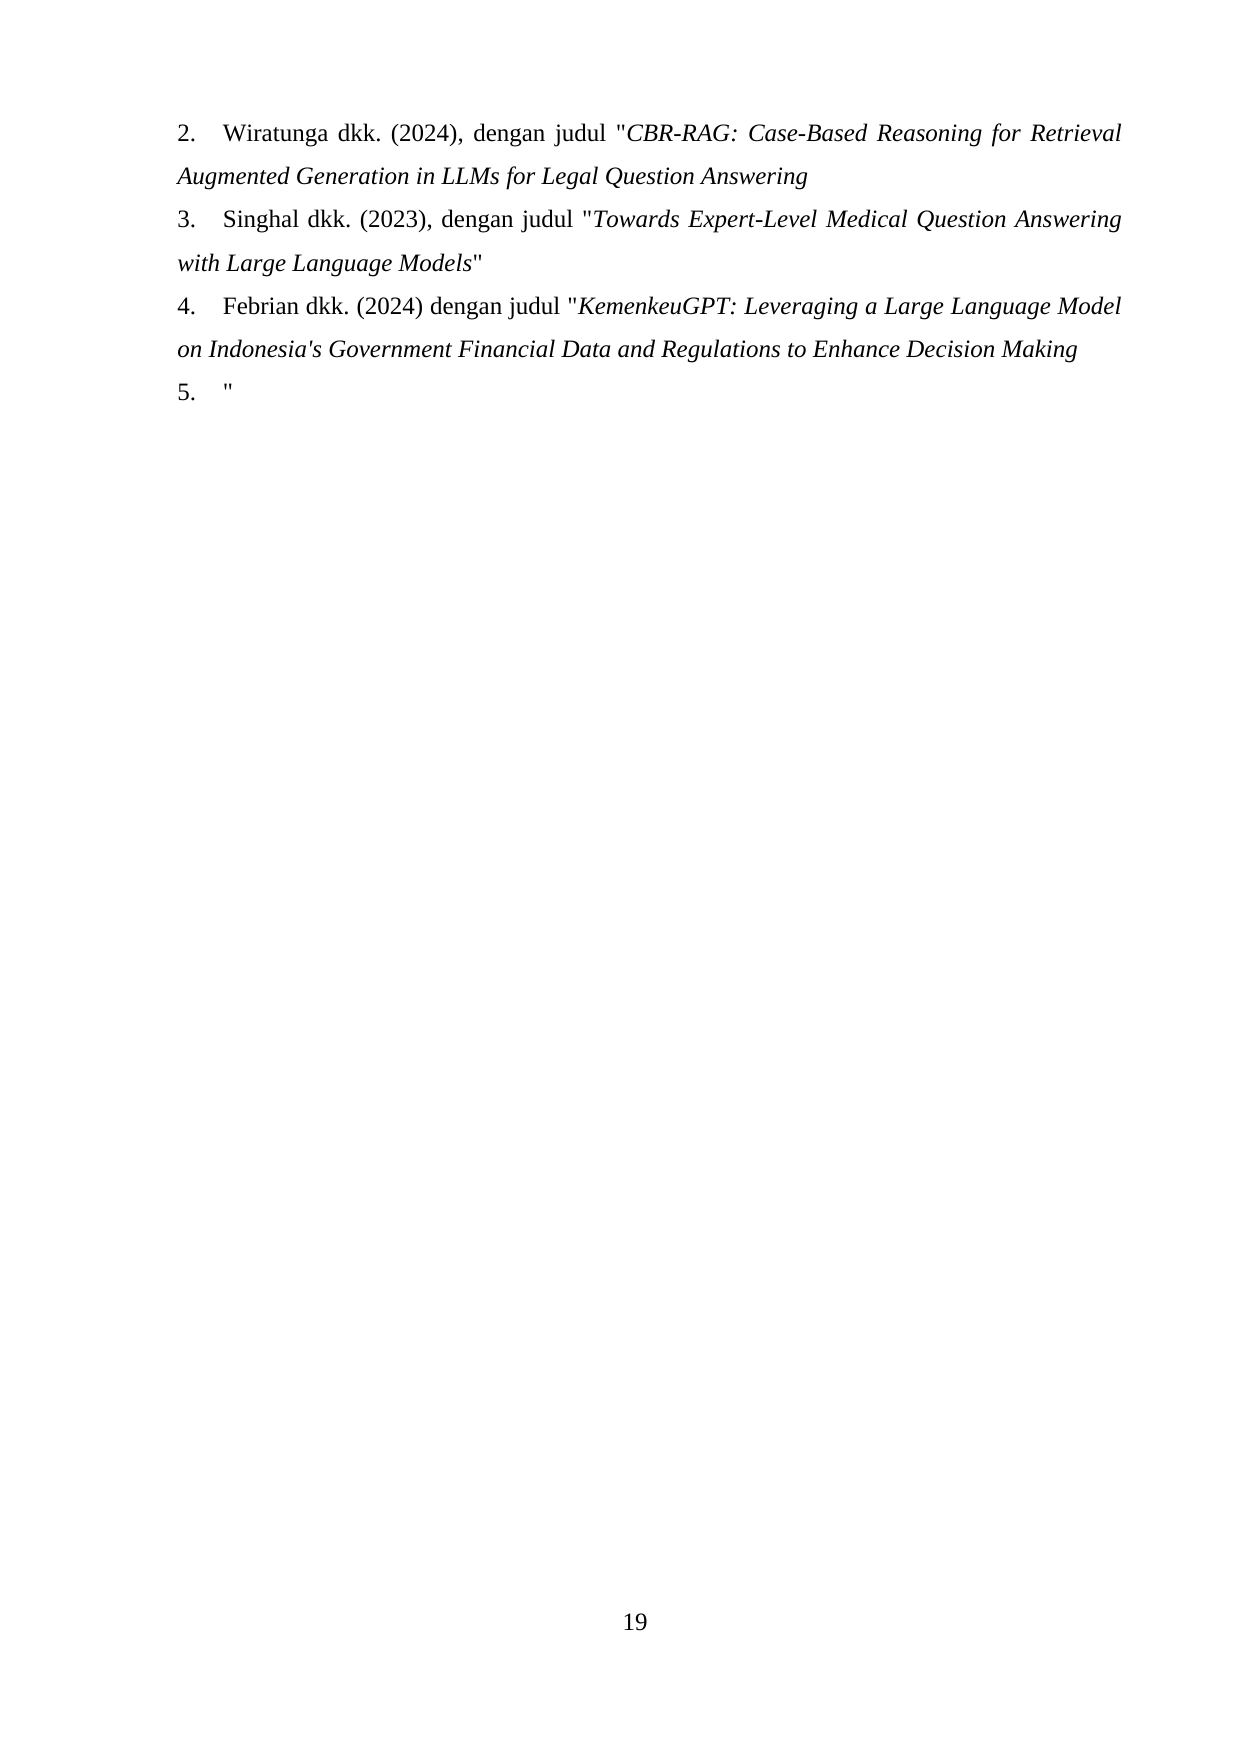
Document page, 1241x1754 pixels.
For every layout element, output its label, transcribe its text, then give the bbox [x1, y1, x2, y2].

list Wiratunga dkk. (2024), dengan judul "CBR-RAG: Case-Based Reasoning for Retrieval Augmented Generation in LLMs for Legal Question Answering [177, 118, 1122, 190]
list " [177, 377, 1122, 406]
list Febrian dkk. (2024) dengan judul "KemenkeuGPT: Leveraging a Large Language Model on Indonesia's Government Financial Data and Regulations to Enhance Decision Making [177, 291, 1122, 363]
list Singhal dkk. (2023), dengan judul "Towards Expert-Level Medical Question Answering with Large Language Models" [177, 204, 1122, 276]
